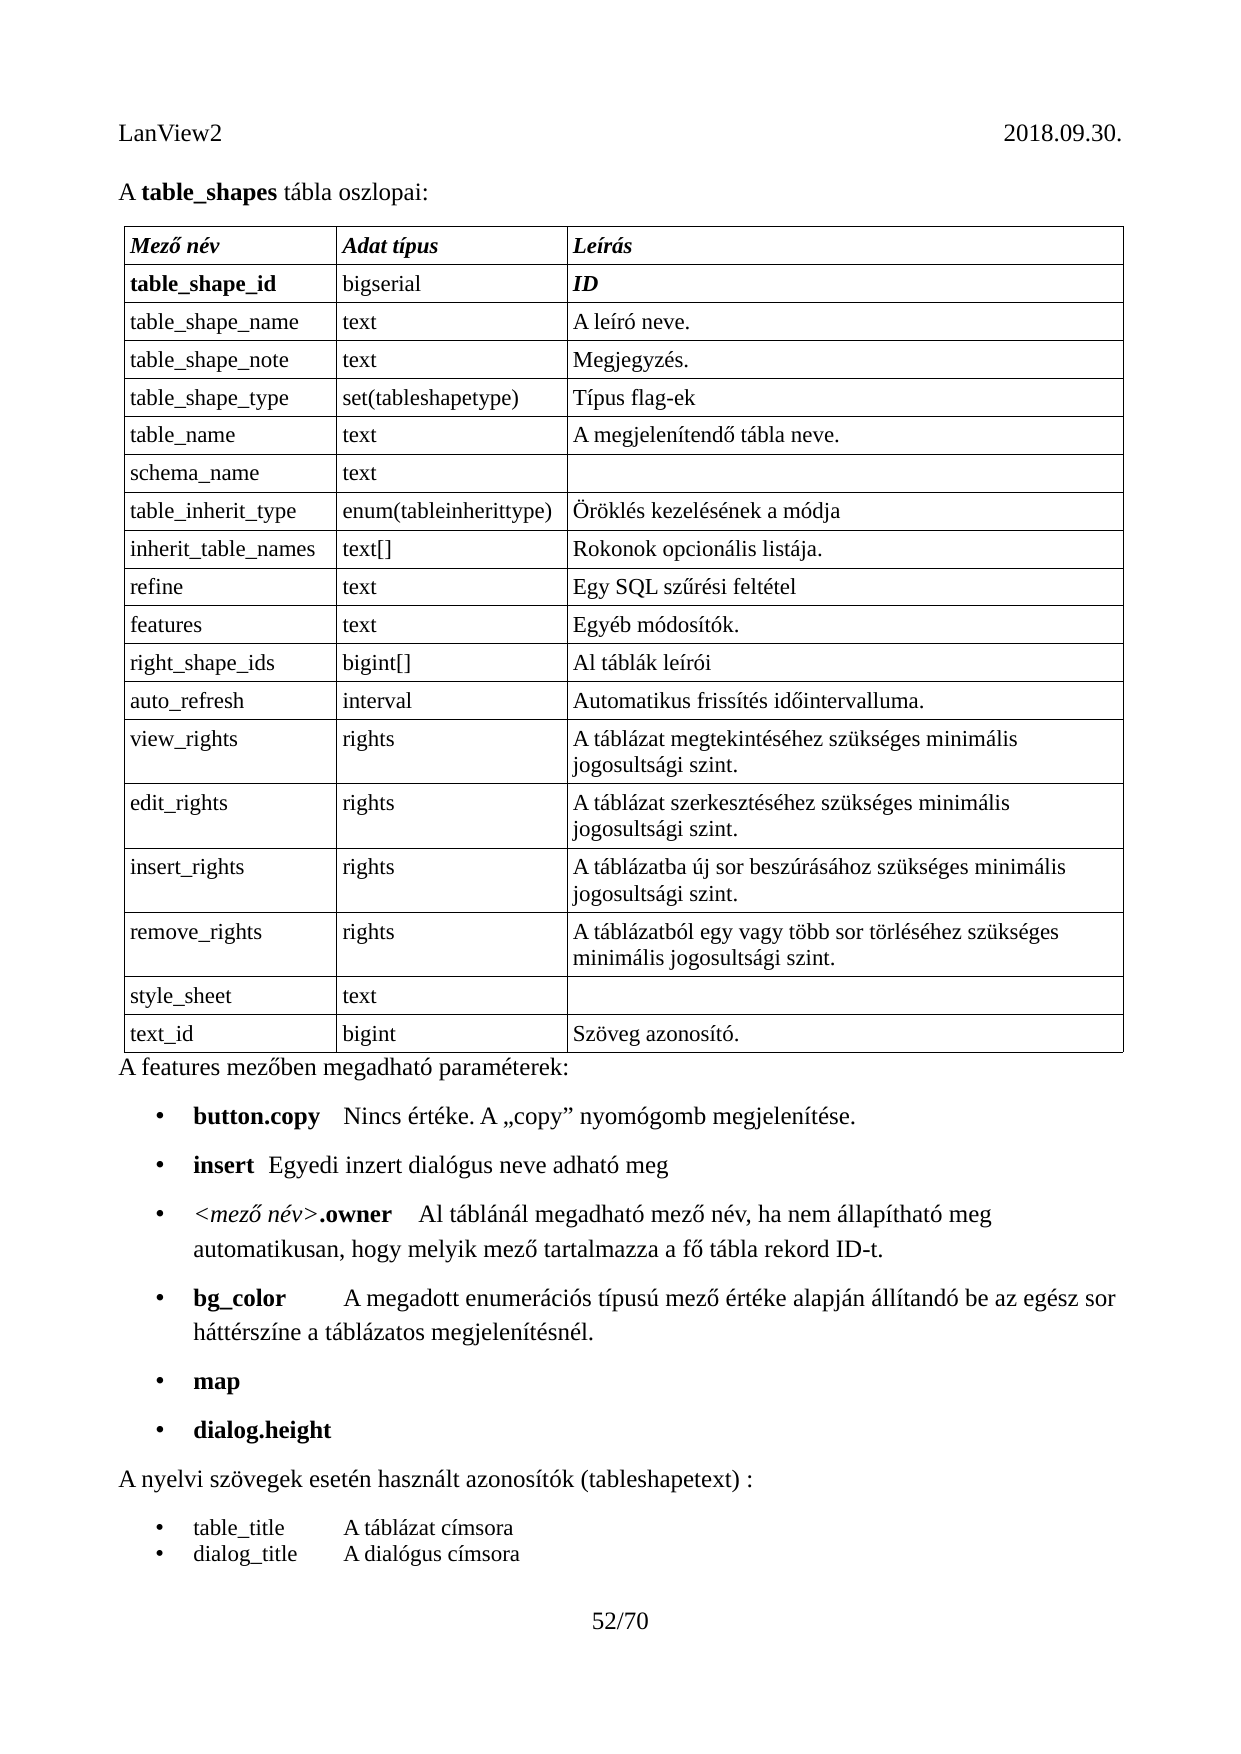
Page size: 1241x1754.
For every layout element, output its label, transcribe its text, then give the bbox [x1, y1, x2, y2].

table_cell bigint [337, 1015, 567, 1052]
table_cell table_inherit_type [125, 493, 336, 529]
list dialog_title A dialógus címsora [156, 1540, 1122, 1566]
text A table_shapes tábla oszlopai: [118, 177, 1122, 206]
table_cell [568, 455, 1123, 492]
table_cell Szöveg azonosító. [568, 1015, 1123, 1052]
table_cell table_shape_type [125, 379, 336, 416]
table_cell remove_rights [125, 913, 336, 976]
table_cell A táblázatba új sor beszúrásához szükséges minimális jogosultsági szint. [568, 849, 1123, 912]
table_header Leírás [568, 227, 1123, 264]
table_cell table_shape_id [125, 265, 336, 302]
table_cell text [337, 455, 567, 492]
table_cell Öröklés kezelésének a módja [568, 493, 1123, 529]
table_cell features [125, 606, 336, 643]
list <mező név>.owner Al táblánál megadható mező név, ha nem állapítható meg automatikusan, hogy melyik mező tartalmazza a fő tábla rekord ID-t. [156, 1199, 1122, 1262]
list map [156, 1366, 1122, 1395]
list insert Egyedi inzert dialógus neve adható meg [156, 1150, 1122, 1179]
table_cell text [337, 977, 567, 1014]
table_cell enum(tableinherittype) [337, 493, 567, 529]
table_cell interval [337, 682, 567, 719]
table_cell A leíró neve. [568, 303, 1123, 340]
table_cell ID [568, 265, 1123, 302]
table_cell Al táblák leírói [568, 644, 1123, 681]
table_cell bigint[] [337, 644, 567, 681]
table_cell rights [337, 913, 567, 976]
table_header Mező név [125, 227, 336, 264]
table_cell schema_name [125, 455, 336, 492]
table_cell Egyéb módosítók. [568, 606, 1123, 643]
table_cell table_shape_note [125, 341, 336, 378]
table_cell set(tableshapetype) [337, 379, 567, 416]
text A features mezőben megadható paraméterek: [118, 1052, 1122, 1081]
table_cell refine [125, 569, 336, 605]
table_cell A megjelenítendő tábla neve. [568, 417, 1123, 454]
list dialog.height [156, 1415, 1122, 1444]
table_cell rights [337, 720, 567, 783]
table_cell right_shape_ids [125, 644, 336, 681]
table_cell bigserial [337, 265, 567, 302]
table_cell text [337, 606, 567, 643]
table_cell text [337, 341, 567, 378]
table_cell text[] [337, 531, 567, 567]
table_cell Típus flag-ek [568, 379, 1123, 416]
table_cell text [337, 569, 567, 605]
table_cell Egy SQL szűrési feltétel [568, 569, 1123, 605]
table_cell Automatikus frissítés időintervalluma. [568, 682, 1123, 719]
list table_title A táblázat címsora [156, 1513, 1122, 1540]
table_cell text [337, 417, 567, 454]
table_cell A táblázat szerkesztéséhez szükséges minimális jogosultsági szint. [568, 784, 1123, 848]
table_cell [568, 977, 1123, 1014]
table_cell Rokonok opcionális listája. [568, 531, 1123, 567]
table_cell text_id [125, 1015, 336, 1052]
table_cell insert_rights [125, 849, 336, 912]
list bg_color A megadott enumerációs típusú mező értéke alapján állítandó be az egész sor háttérszíne a táblázatos megjelenítésnél. [156, 1283, 1122, 1346]
table_cell Megjegyzés. [568, 341, 1123, 378]
table_cell A táblázat megtekintéséhez szükséges minimális jogosultsági szint. [568, 720, 1123, 783]
table_cell style_sheet [125, 977, 336, 1014]
table_cell view_rights [125, 720, 336, 783]
table_cell text [337, 303, 567, 340]
table_cell rights [337, 784, 567, 848]
table_header Adat típus [337, 227, 567, 264]
list button.copy Nincs értéke. A „copy” nyomógomb megjelenítése. [156, 1101, 1122, 1130]
table_cell table_name [125, 417, 336, 454]
table_cell table_shape_name [125, 303, 336, 340]
table_cell inherit_table_names [125, 531, 336, 567]
text A nyelvi szövegek esetén használt azonosítók (tableshapetext) : [118, 1464, 1122, 1493]
table_cell edit_rights [125, 784, 336, 848]
table_cell A táblázatból egy vagy több sor törléséhez szükséges minimális jogosultsági szint. [568, 913, 1123, 976]
table_cell auto_refresh [125, 682, 336, 719]
table_cell rights [337, 849, 567, 912]
